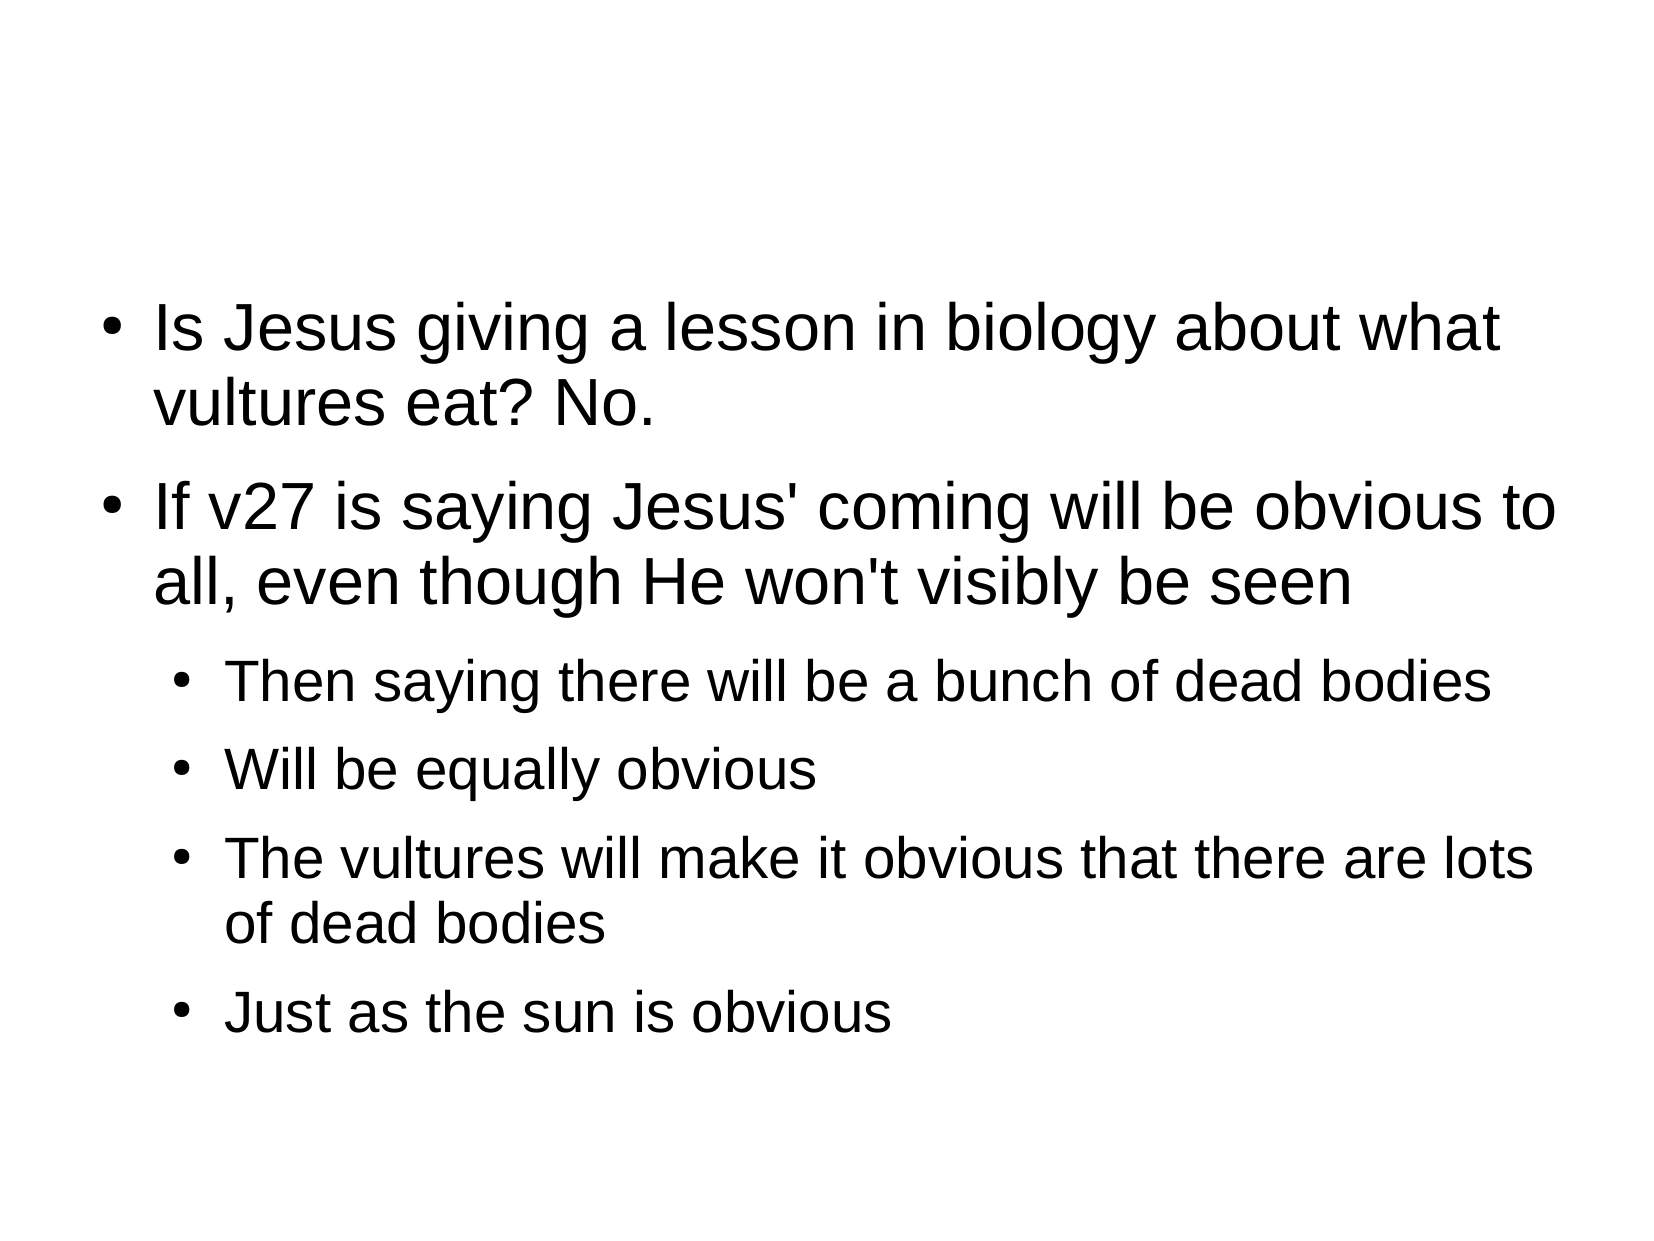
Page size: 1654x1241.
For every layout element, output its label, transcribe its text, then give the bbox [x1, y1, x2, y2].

list Is Jesus giving a lesson in biology about what vultures eat? No. If v27 is saying Jesus' coming will be obvious to all, even though He won't visibly be seen Then saying there will be a bunch of dead bodies Will be equally obvious The vultures will make it obvious that there are lots of dead bodies Just as the sun is obvious [82, 290, 1571, 1045]
